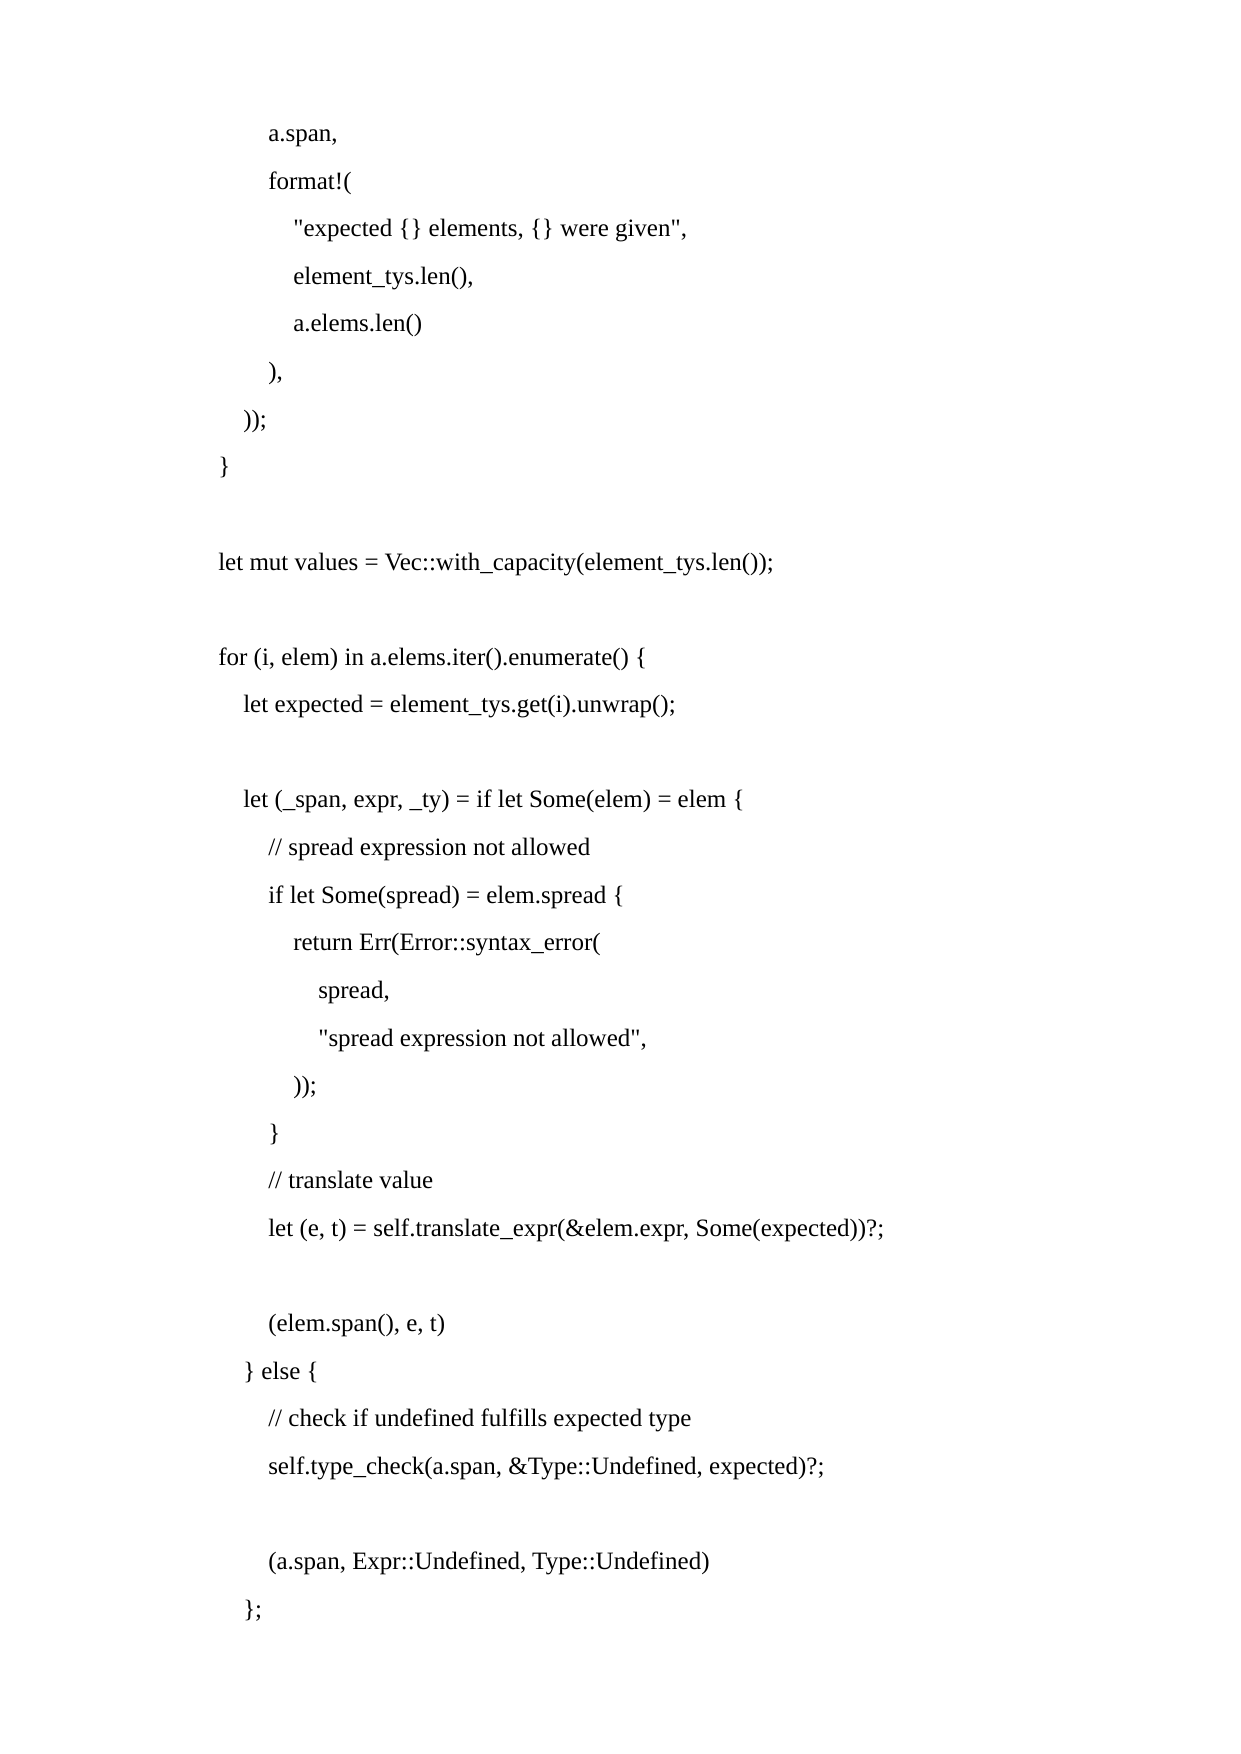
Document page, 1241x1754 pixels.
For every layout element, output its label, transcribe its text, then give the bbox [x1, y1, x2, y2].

text a.span, [118, 118, 1122, 147]
text if let Some(spread) = elem.spread { [118, 880, 1122, 908]
text let (e, t) = self.translate_expr(&elem.expr, Some(expected))?; [118, 1213, 1122, 1242]
text (a.span, Expr::Undefined, Type::Undefined) [118, 1546, 1122, 1575]
text "spread expression not allowed", [118, 1023, 1122, 1051]
text } [118, 451, 1122, 480]
text } [118, 1118, 1122, 1147]
text // translate value [118, 1165, 1122, 1194]
text }; [118, 1594, 1122, 1623]
text // spread expression not allowed [118, 832, 1122, 861]
text let (_span, expr, _ty) = if let Some(elem) = elem { [118, 784, 1122, 813]
text let expected = element_tys.get(i).unwrap(); [118, 689, 1122, 718]
text element_tys.len(), [118, 261, 1122, 290]
text let mut values = Vec::with_capacity(element_tys.len()); [118, 547, 1122, 575]
text format!( [118, 166, 1122, 194]
text return Err(Error::syntax_error( [118, 927, 1122, 956]
text spread, [118, 975, 1122, 1004]
text ), [118, 356, 1122, 385]
text a.elems.len() [118, 308, 1122, 337]
text (elem.span(), e, t) [118, 1308, 1122, 1337]
text "expected {} elements, {} were given", [118, 213, 1122, 242]
text } else { [118, 1356, 1122, 1384]
text )); [118, 404, 1122, 432]
text self.type_check(a.span, &Type::Undefined, expected)?; [118, 1451, 1122, 1480]
text // check if undefined fulfills expected type [118, 1403, 1122, 1432]
text )); [118, 1070, 1122, 1099]
text for (i, elem) in a.elems.iter().enumerate() { [118, 642, 1122, 671]
